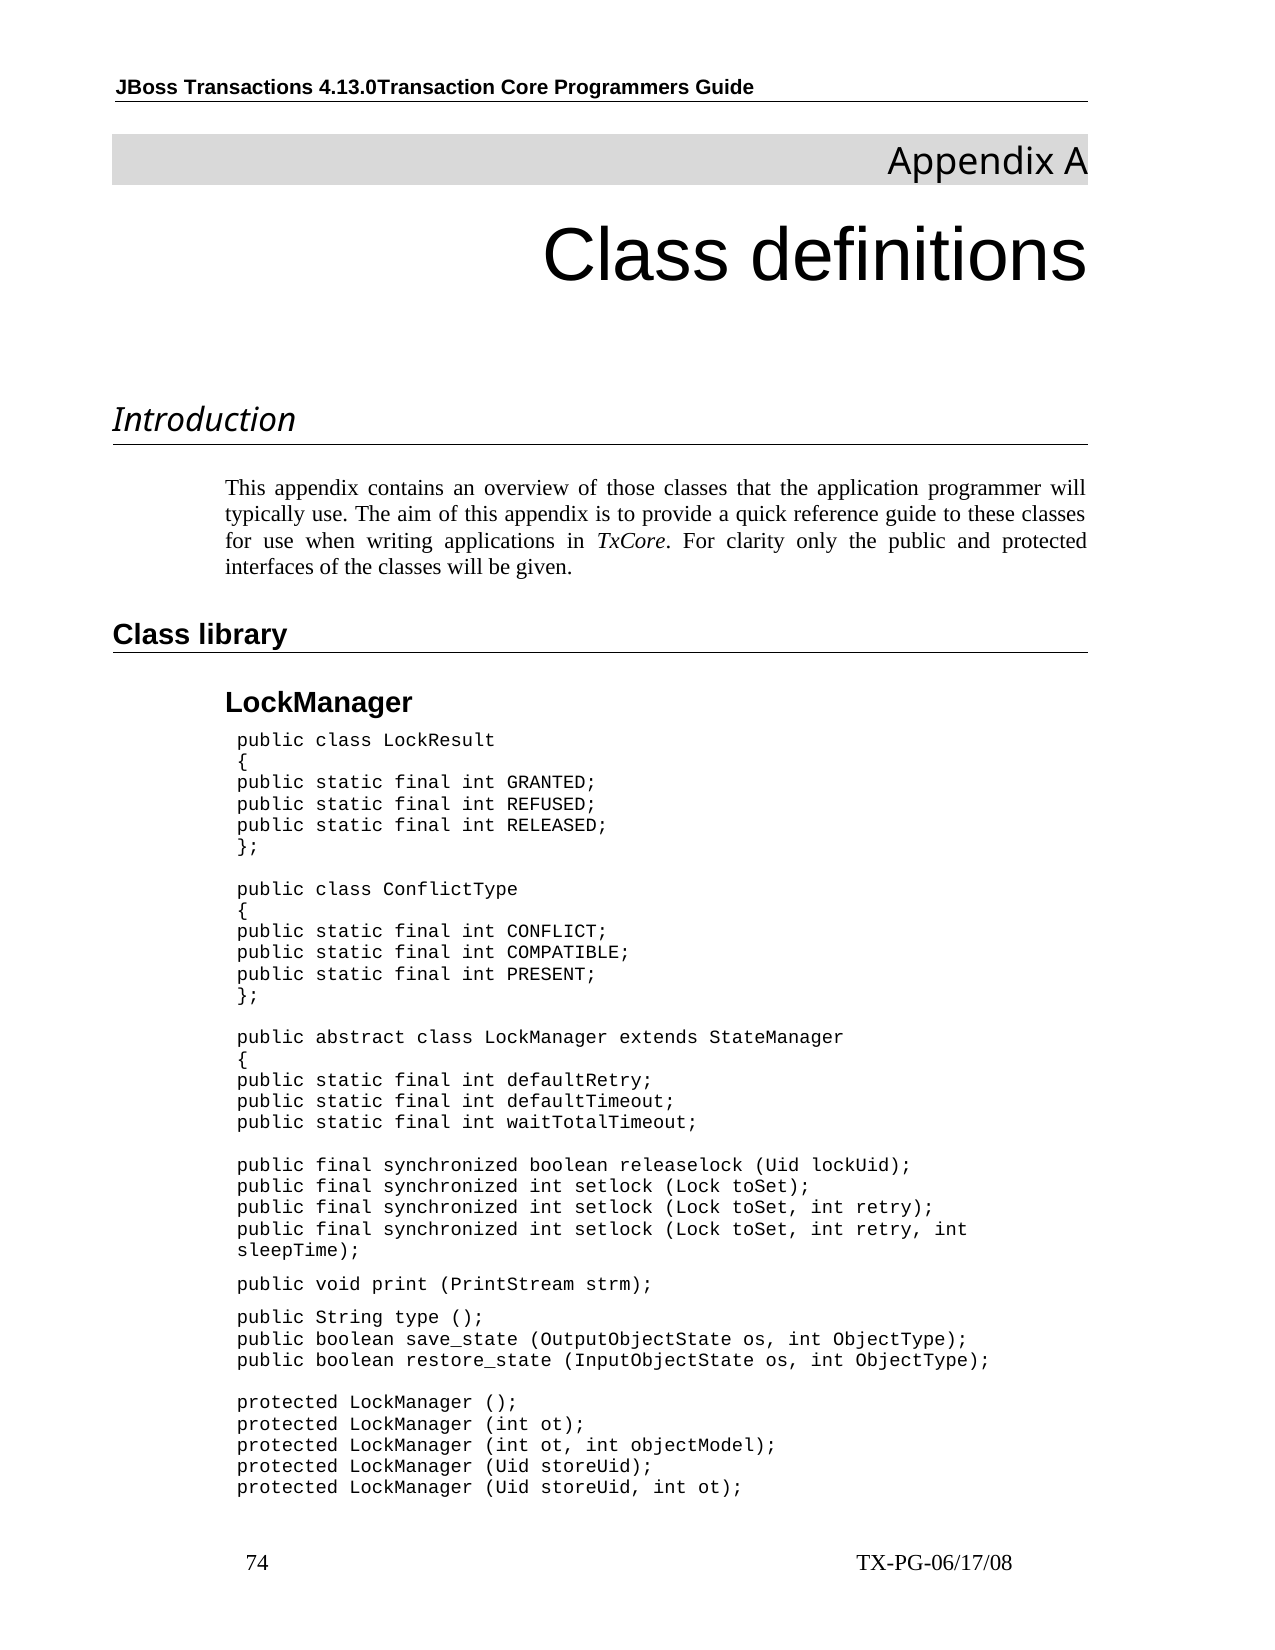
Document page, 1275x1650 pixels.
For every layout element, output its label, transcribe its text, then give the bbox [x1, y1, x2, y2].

subtitle LockManager [225, 685, 1088, 718]
title Class definitions [228, 210, 1088, 296]
text This appendix contains an overview of those classes that the application programmer will typically use. The aim of this appendix is to provide a quick reference guide to these classes for use when writing applications in TxCore. For clarity only the public and protected interfaces of the classes will be given. [225, 474, 1088, 579]
text public class LockResult { public static final int GRANTED; public static final int REFUSED; public static final int RELEASED; }; public class ConflictType { public static final int CONFLICT; public static final int COMPATIBLE; public static final int PRESENT; }; public abstract class LockManager extends StateManager { public static final int defaultRetry; public static final int defaultTimeout; public static final int waitTotalTimeout; public final synchronized boolean releaselock (Uid lockUid); public final synchronized int setlock (Lock toSet); public final synchronized int setlock (Lock toSet, int retry); public final synchronized int setlock (Lock toSet, int retry, int sleepTime); [237, 731, 1088, 1262]
text Introduction [112, 396, 1088, 445]
text public void print (PrintStream strm); [237, 1274, 1088, 1296]
text public String type (); public boolean save_state (OutputObjectState os, int ObjectType); public boolean restore_state (InputObjectState os, int ObjectType); protected LockManager (); protected LockManager (int ot); protected LockManager (int ot, int objectModel); protected LockManager (Uid storeUid); protected LockManager (Uid storeUid, int ot); [237, 1308, 1088, 1499]
subtitle Class library [112, 617, 1088, 653]
